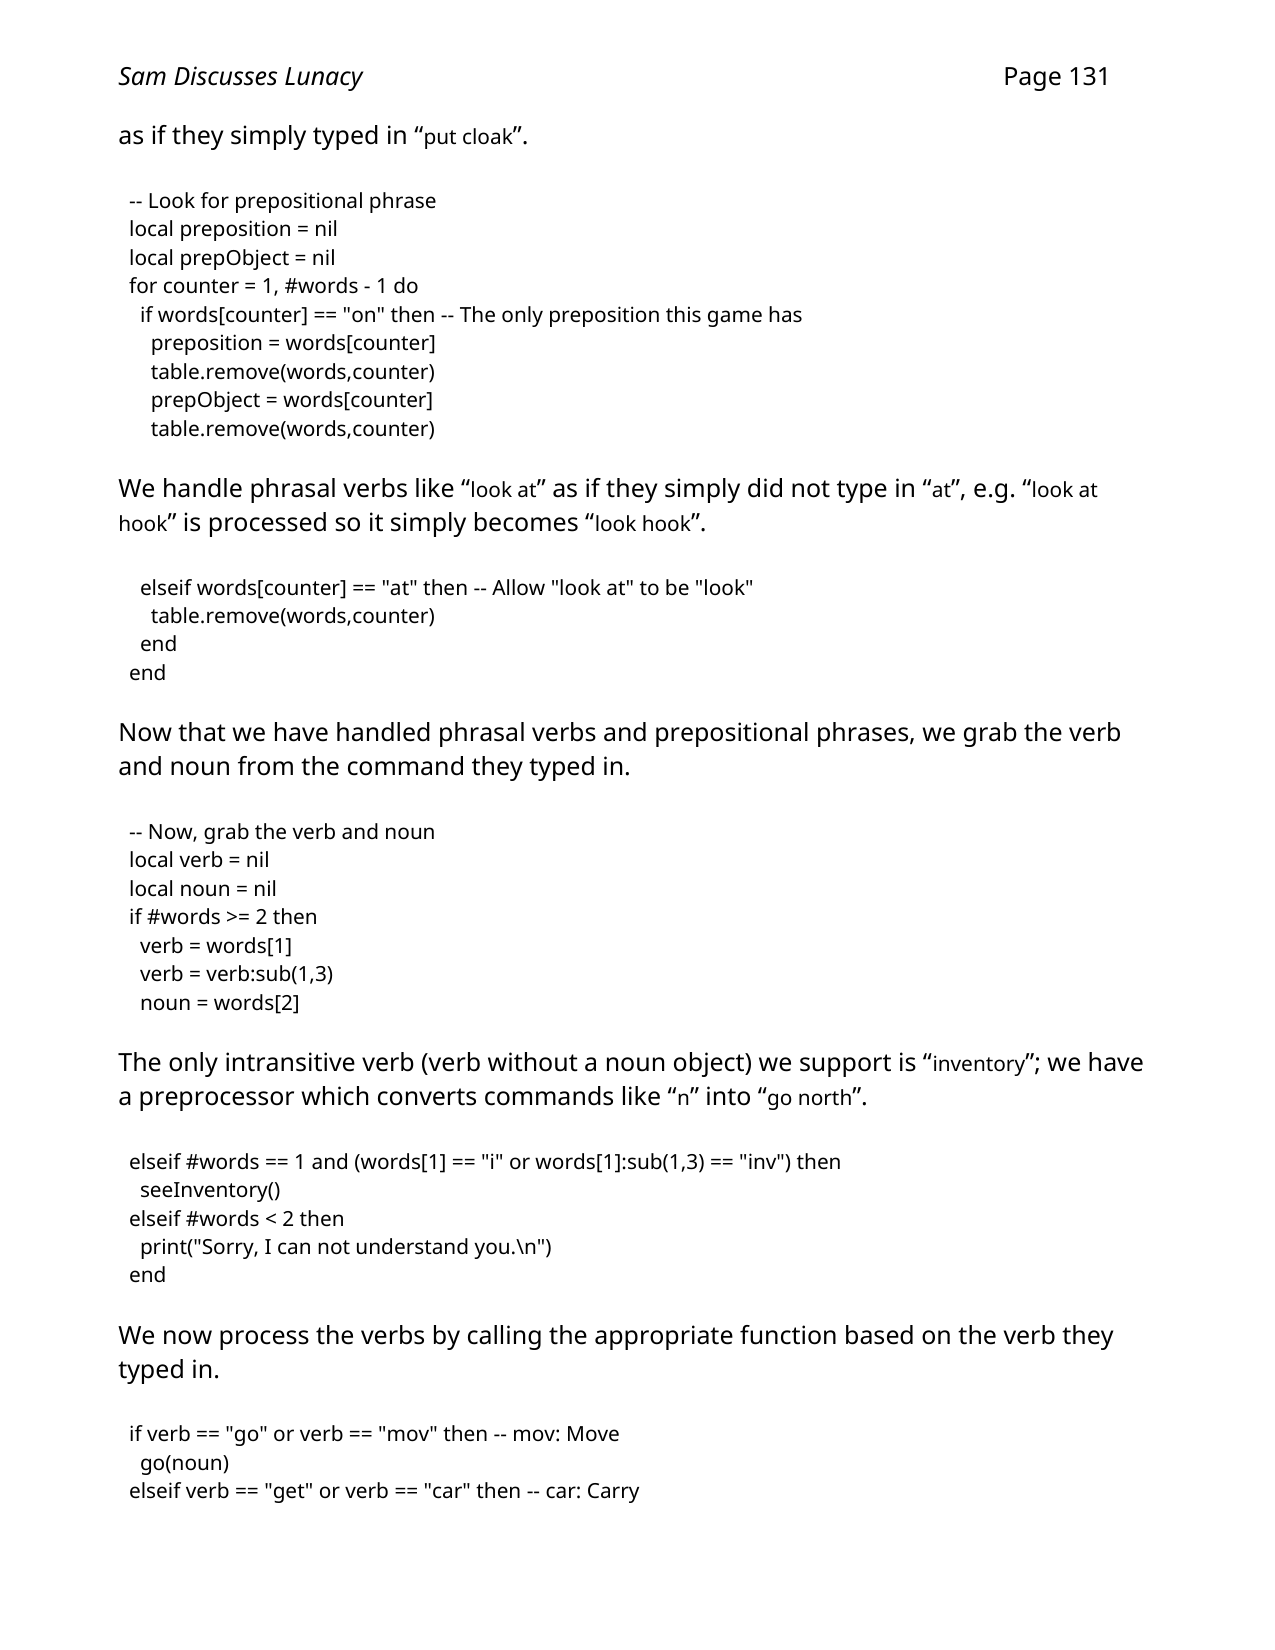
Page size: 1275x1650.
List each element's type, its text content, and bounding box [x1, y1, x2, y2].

text table.remove(words,counter) [118, 414, 1157, 442]
text Now that we have handled phrasal verbs and prepositional phrases, we grab the verb and noun from the command they typed in. [118, 715, 1157, 783]
text elseif #words == 1 and (words[1] == "i" or words[1]:sub(1,3) == "inv") then [118, 1147, 1157, 1175]
text for counter = 1, #words - 1 do [118, 271, 1157, 300]
text elseif #words < 2 then [118, 1204, 1157, 1232]
text table.remove(words,counter) [118, 601, 1157, 629]
text elseif verb == "get" or verb == "car" then -- car: Carry [118, 1476, 1157, 1505]
text prepObject = words[counter] [118, 385, 1157, 414]
text end [118, 629, 1157, 658]
text elseif words[counter] == "at" then -- Allow "look at" to be "look" [118, 573, 1157, 601]
text local preposition = nil [118, 214, 1157, 243]
text local verb = nil [118, 846, 1157, 874]
text We handle phrasal verbs like “look at” as if they simply did not type in “at”, e.g. “look at hook” is processed so it simply becomes “look hook”. [118, 471, 1157, 539]
text preposition = words[counter] [118, 328, 1157, 357]
text local prepObject = nil [118, 243, 1157, 271]
text -- Now, grab the verb and noun [118, 817, 1157, 846]
text -- Look for prepositional phrase [118, 186, 1157, 214]
text go(noun) [118, 1448, 1157, 1476]
text local noun = nil [118, 874, 1157, 902]
text end [118, 658, 1157, 686]
text The only intransitive verb (verb without a noun object) we support is “inventory”; we have a preprocessor which converts commands like “n” into “go north”. [118, 1044, 1157, 1113]
text if words[counter] == "on" then -- The only preposition this game has [118, 300, 1157, 328]
text verb = verb:sub(1,3) [118, 959, 1157, 988]
text seeInventory() [118, 1175, 1157, 1204]
text We now process the verbs by calling the appropriate function based on the verb they typed in. [118, 1317, 1157, 1386]
text table.remove(words,counter) [118, 357, 1157, 385]
text noun = words[2] [118, 988, 1157, 1016]
text verb = words[1] [118, 931, 1157, 959]
text if verb == "go" or verb == "mov" then -- mov: Move [118, 1419, 1157, 1448]
text end [118, 1261, 1157, 1289]
text as if they simply typed in “put cloak”. [118, 118, 1157, 152]
text if #words >= 2 then [118, 902, 1157, 931]
text print("Sorry, I can not understand you.\n") [118, 1232, 1157, 1261]
